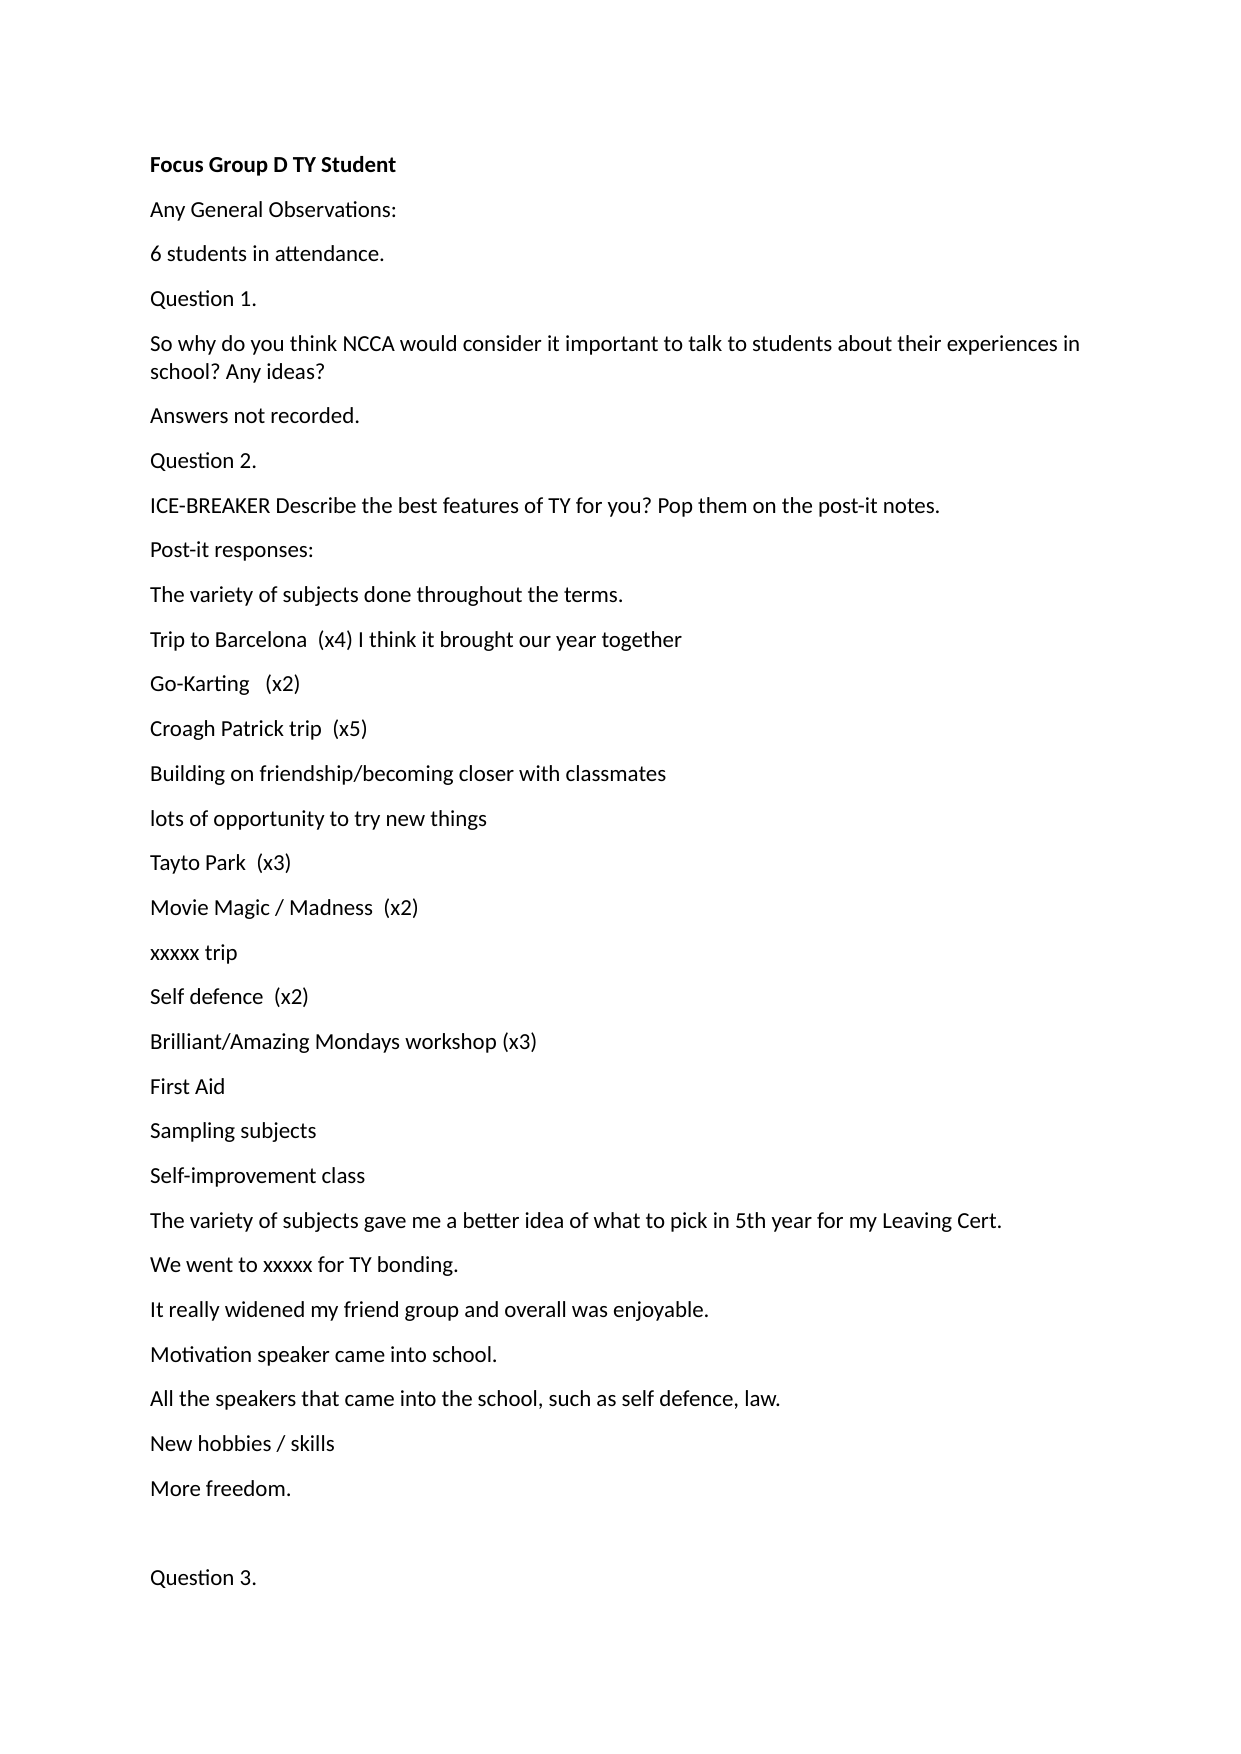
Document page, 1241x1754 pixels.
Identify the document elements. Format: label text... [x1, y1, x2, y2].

text We went to xxxxx for TY bonding. [150, 1251, 1090, 1278]
text Motivation speaker came into school. [150, 1340, 1090, 1368]
text Post-it responses: [150, 536, 1090, 563]
text Question 1. [150, 284, 1090, 312]
text Question 3. [150, 1563, 1090, 1591]
text Self-improvement class [150, 1161, 1090, 1189]
text Focus Group D TY Student [150, 150, 1090, 178]
text Croagh Patrick trip (x5) [150, 714, 1090, 742]
text Go-Karting (x2) [150, 669, 1090, 698]
text Any General Observations: [150, 195, 1090, 223]
text Sampling subjects [150, 1116, 1090, 1144]
text Tayto Park (x3) [150, 848, 1090, 876]
text The variety of subjects done throughout the terms. [150, 580, 1090, 608]
text It really widened my friend group and overall was enjoyable. [150, 1295, 1090, 1323]
text xxxxx trip [150, 938, 1090, 966]
text Trip to Barcelona (x4) I think it brought our year together [150, 625, 1090, 653]
text All the speakers that came into the school, such as self defence, law. [150, 1384, 1090, 1413]
text New hobbies / skills [150, 1429, 1090, 1457]
text ICE-BREAKER Describe the best features of TY for you? Pop them on the post-it notes. [150, 491, 1090, 519]
text Building on friendship/becoming closer with classmates [150, 759, 1090, 787]
text First Aid [150, 1072, 1090, 1100]
text lots of opportunity to try new things [150, 804, 1090, 832]
text Answers not recorded. [150, 401, 1090, 429]
text 6 students in attendance. [150, 239, 1090, 267]
text Movie Magic / Madness (x2) [150, 893, 1090, 921]
text The variety of subjects gave me a better idea of what to pick in 5th year for my Leaving Cert. [150, 1206, 1090, 1234]
text So why do you think NCCA would consider it important to talk to students about their experiences in school? Any ideas? [150, 329, 1090, 385]
text Brilliant/Amazing Mondays workshop (x3) [150, 1027, 1090, 1055]
text Self defence (x2) [150, 982, 1090, 1010]
text Question 2. [150, 446, 1090, 474]
text More freedom. [150, 1474, 1090, 1502]
